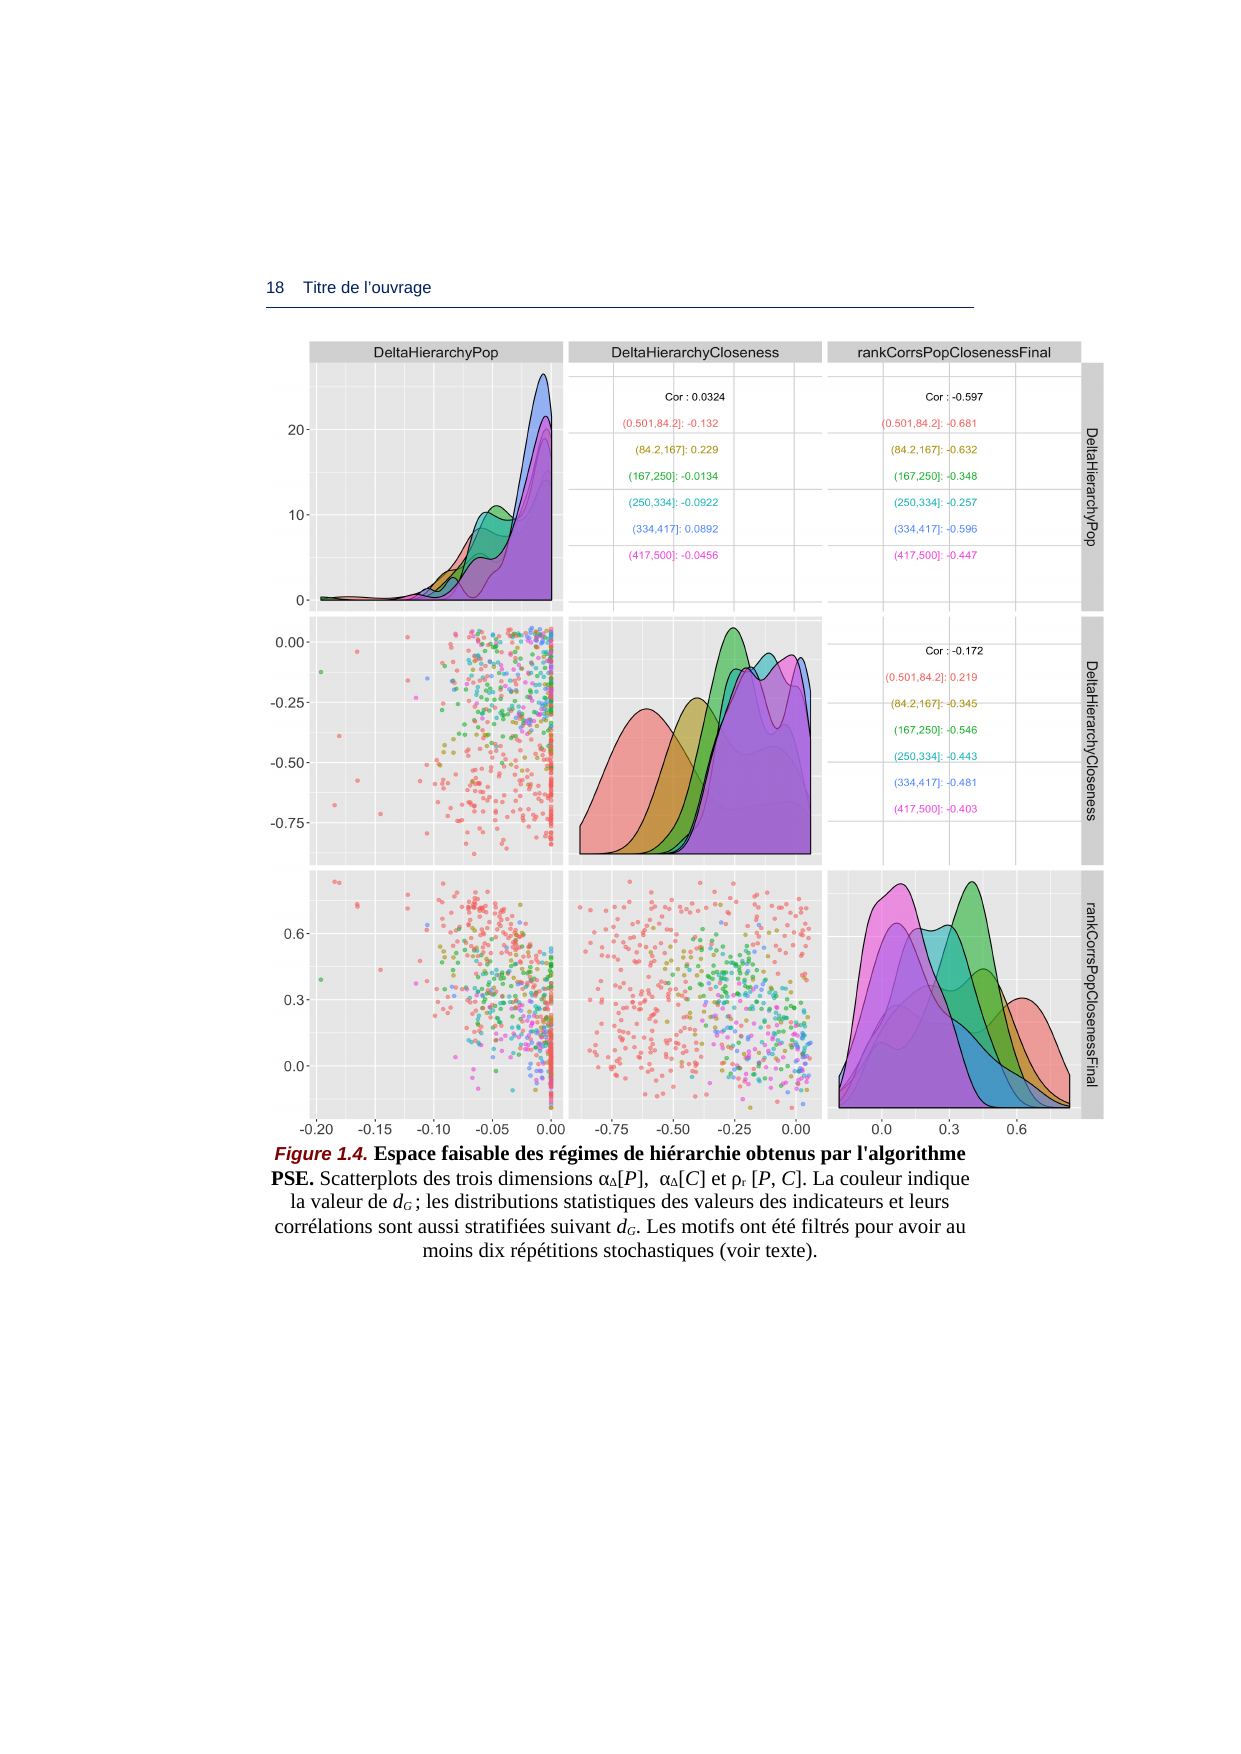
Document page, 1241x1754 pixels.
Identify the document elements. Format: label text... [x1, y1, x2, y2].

picture [265, 336, 1109, 1142]
text Figure 1.4. Espace faisable des régimes de hiérarchie obtenus par l'algorithme PSE. Scatterplots des trois dimensions αΔ[P], αΔ[C] et ρr [P, C]. La couleur indique la valeur de dG ; les distributions statistiques des valeurs des indicateurs et leurs corrélations sont aussi stratifiées suivant dG. Les motifs ont été filtrés pour avoir au moins dix répétitions stochastiques (voir texte). [266, 1142, 974, 1262]
